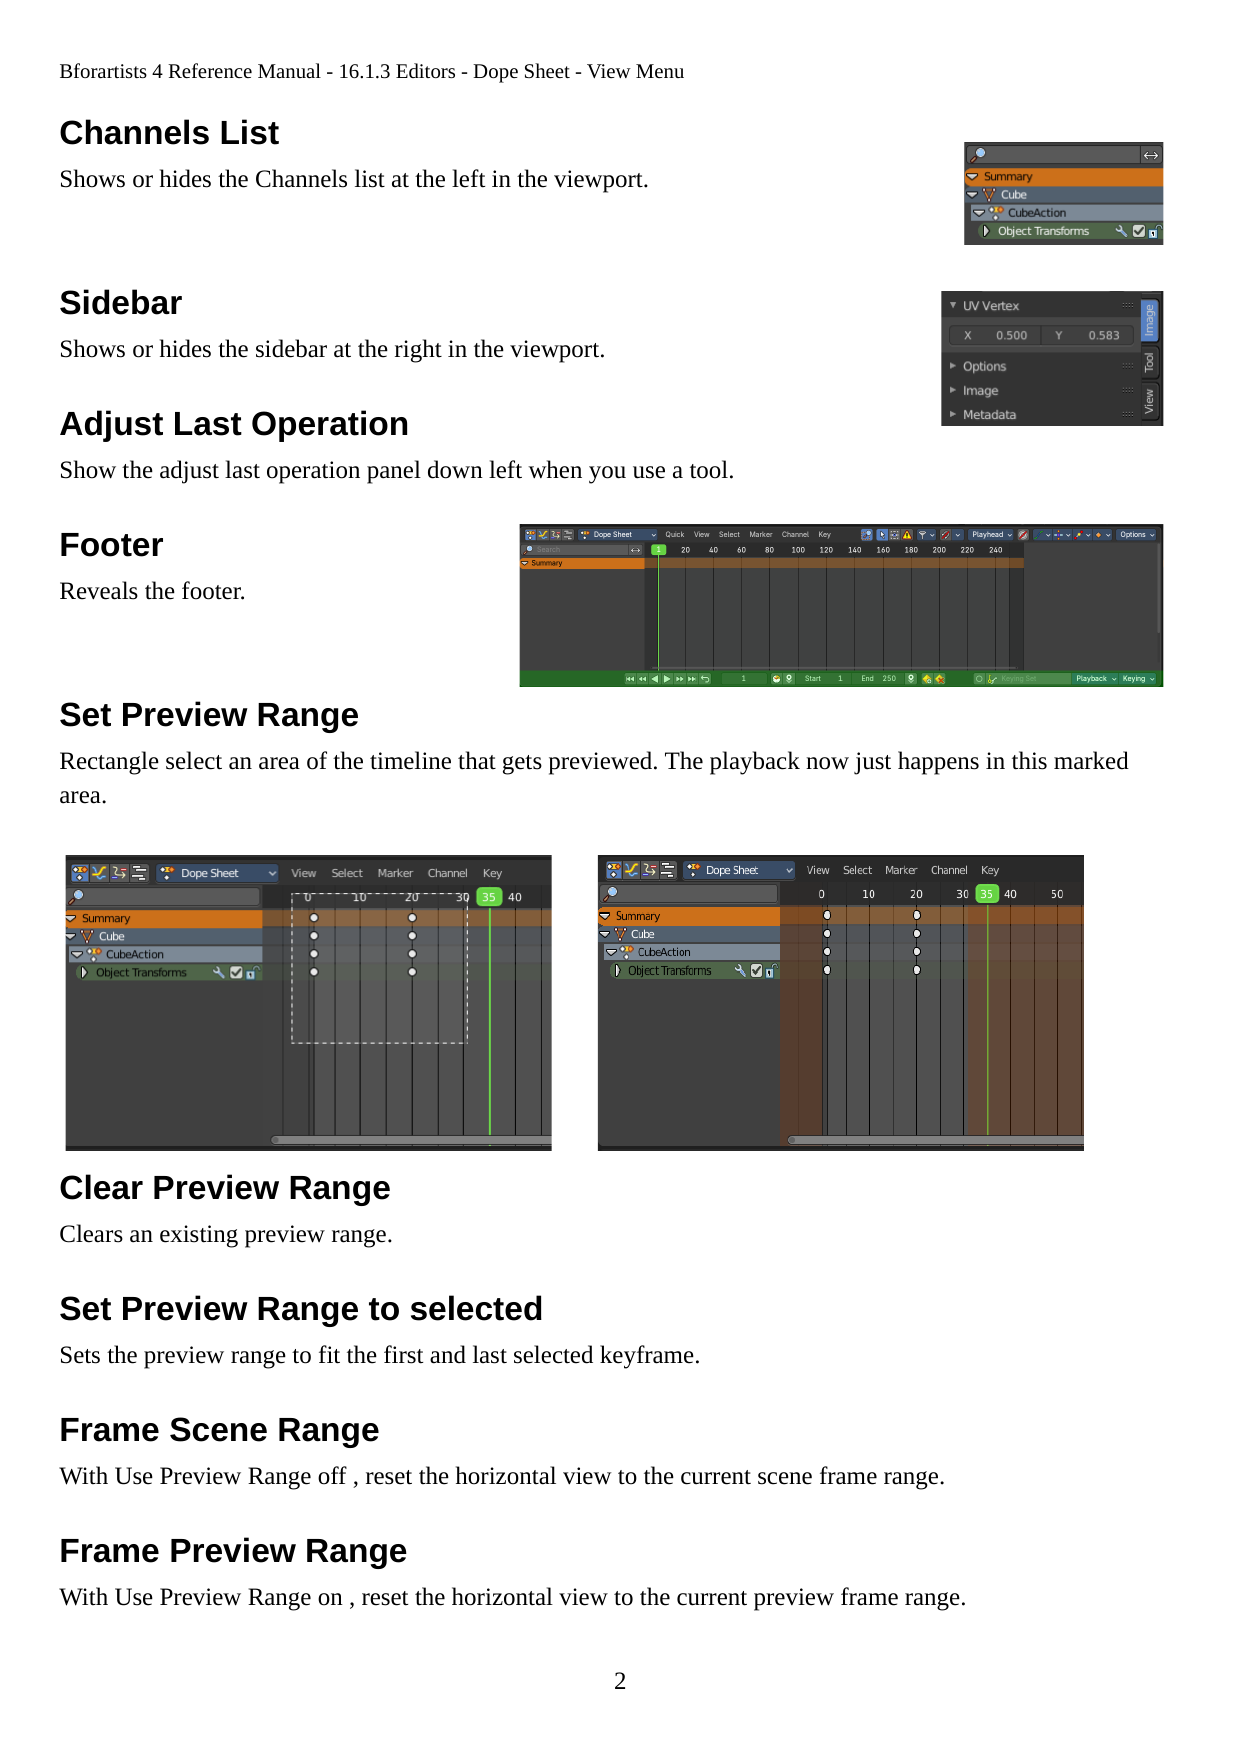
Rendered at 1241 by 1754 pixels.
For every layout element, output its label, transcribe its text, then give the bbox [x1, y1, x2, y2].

subtitle Set Preview Range to selected [59, 1289, 1181, 1328]
subtitle Set Preview Range [59, 695, 1181, 733]
subtitle [1164, 525, 1181, 563]
text Reveals the footer. [59, 576, 519, 605]
text With Use Preview Range on , reset the horizontal view to the current preview frame range. [59, 1582, 1181, 1611]
subtitle Sidebar [59, 283, 1181, 321]
picture [65, 855, 552, 1151]
picture [941, 291, 1164, 426]
text Sets the preview range to fit the first and last selected keyframe. [59, 1340, 1181, 1369]
subtitle Channels List [59, 113, 1181, 151]
text [1164, 576, 1181, 605]
text Shows or hides the Channels list at the left in the viewport. [59, 164, 964, 192]
subtitle Frame Preview Range [59, 1531, 1181, 1570]
text Show the adjust last operation panel down left when you use a tool. [59, 455, 1181, 484]
text With Use Preview Range off , reset the horizontal view to the current scene frame range. [59, 1461, 1181, 1490]
subtitle Clear Preview Range [59, 1164, 1181, 1207]
subtitle Footer [59, 525, 519, 563]
picture [597, 855, 1084, 1151]
text Shows or hides the sidebar at the right in the viewport. [59, 334, 941, 363]
subtitle Adjust Last Operation [59, 404, 1181, 442]
subtitle Frame Scene Range [59, 1410, 1181, 1449]
text Rectangle select an area of the timeline that gets previewed. The playback now just happens in this marked area. [59, 746, 1181, 809]
picture [519, 524, 1164, 687]
text Clears an existing preview range. [59, 1219, 1181, 1248]
picture [964, 142, 1164, 245]
